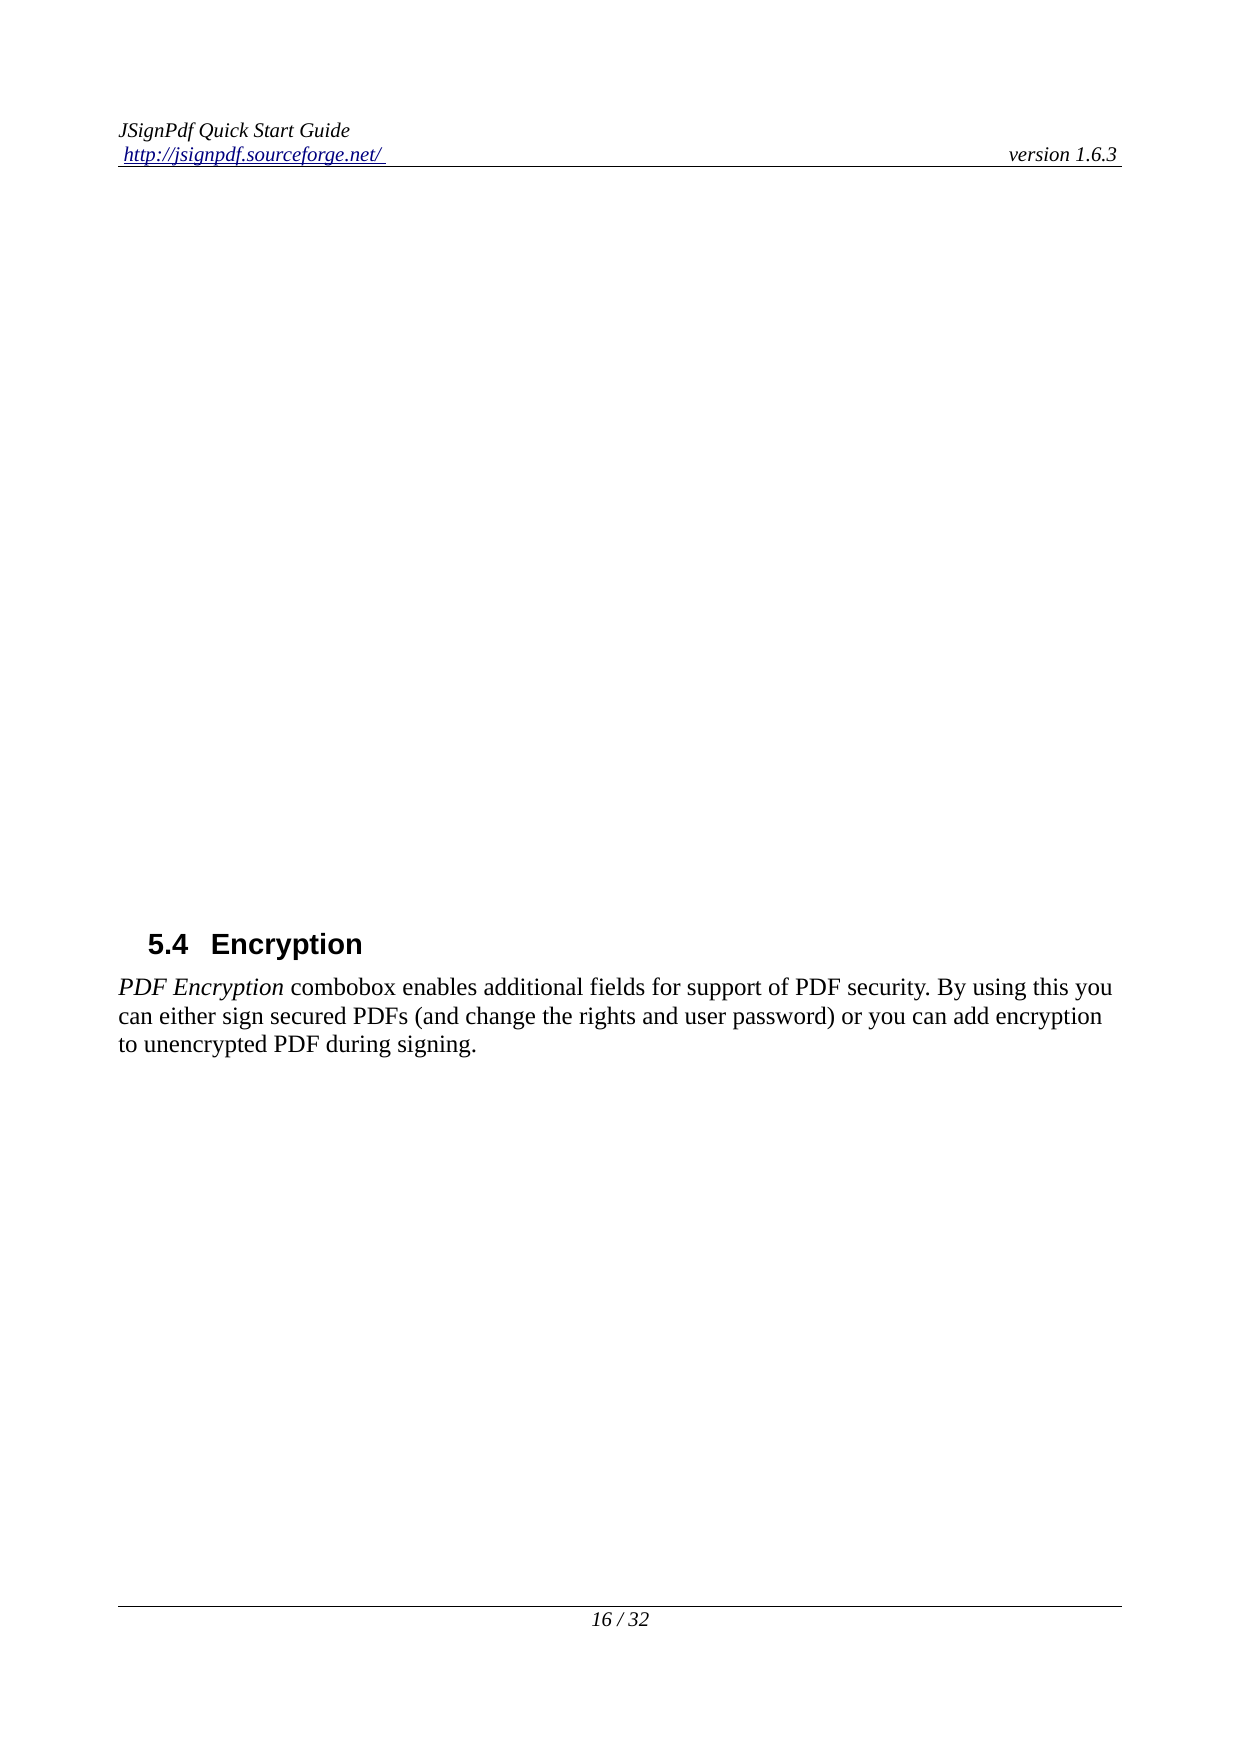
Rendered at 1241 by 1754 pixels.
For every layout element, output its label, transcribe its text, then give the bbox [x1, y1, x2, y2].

text PDF Encryption combobox enables additional fields for support of PDF security. By using this you can either sign secured PDFs (and change the rights and user password) or you can add encryption to unencrypted PDF during signing. [118, 972, 1122, 1058]
subtitle Encryption [148, 197, 1116, 960]
